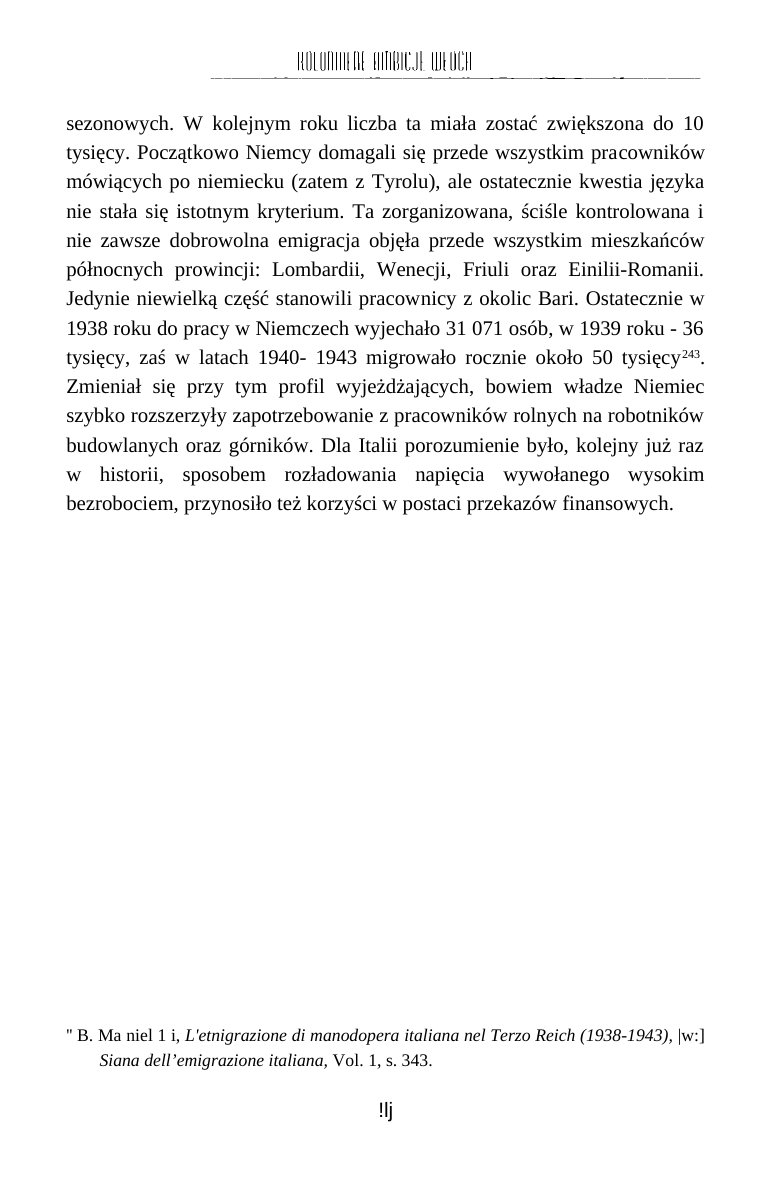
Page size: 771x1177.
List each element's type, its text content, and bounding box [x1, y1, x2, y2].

text !lj [66, 1098, 705, 1122]
text sezonowych. W kolejnym roku liczba ta miała zostać zwiększona do 10 tysięcy. Początkowo Niemcy domagali się przede wszystkim pra­cowników mówiących po niemiecku (zatem z Tyrolu), ale ostatecznie kwestia języka nie stała się istotnym kryterium. Ta zorganizowana, ściśle kontrolowana i nie zawsze dobrowolna emigracja objęła przede wszystkim mieszkańców północnych prowincji: Lombardii, Wenecji, Friuli oraz Einilii-Romanii. Jedynie niewielką część stanowili pracow­nicy z okolic Bari. Ostatecznie w 1938 roku do pracy w Niemczech wyjechało 31 071 osób, w 1939 roku - 36 tysięcy, zaś w latach 1940- 1943 migrowało rocznie około 50 tysięcy243. Zmieniał się przy tym profil wyjeżdżających, bowiem władze Niemiec szybko rozszerzyły zapotrzebowanie z pracowników rolnych na robotników budowlanych oraz górników. Dla Italii porozumienie było, kolejny już raz w historii, sposobem rozładowania napięcia wywołanego wysokim bezrobociem, przynosiło też korzyści w postaci przekazów finansowych. [66, 111, 705, 515]
text '' B. Ma niel 1 i, L'etnigrazione di manodopera italiana nel Terzo Reich (1938-1943), |w:] Siana dell’emigrazione italiana, Vol. 1, s. 343. [66, 1025, 705, 1070]
picture [210, 51, 701, 79]
